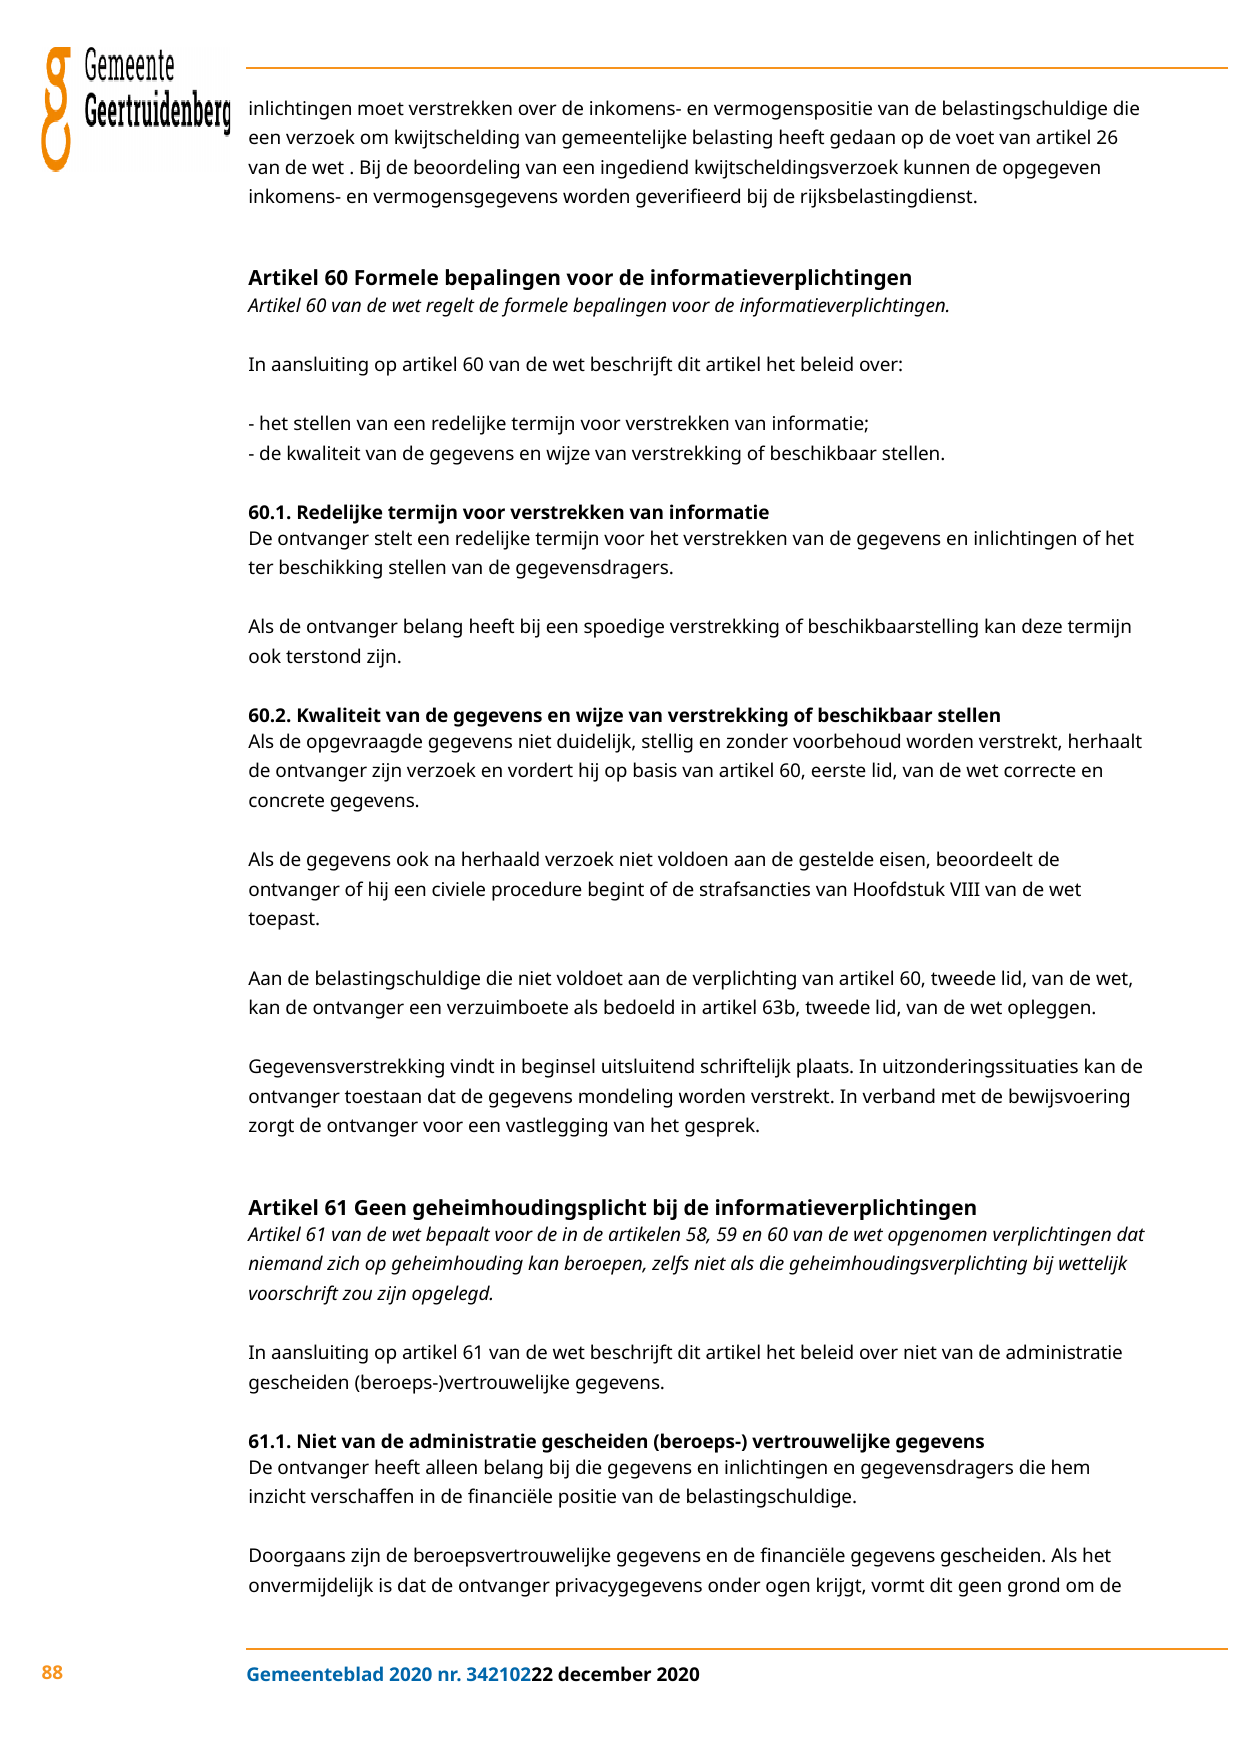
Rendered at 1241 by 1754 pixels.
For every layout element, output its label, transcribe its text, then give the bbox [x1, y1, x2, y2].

text Artikel 61 Geen geheimhoudingsplicht bij de informatieverplichtingen [248, 1193, 1152, 1221]
text Artikel 60 van de wet regelt de formele bepalingen voor de informatieverplichtingen. [248, 292, 1152, 318]
text De ontvanger heeft alleen belang bij die gegevens en inlichtingen en gegevensdragers die hem inzicht verschaffen in de financiële positie van de belastingschuldige. [248, 1454, 1152, 1509]
text Artikel 61 van de wet bepaalt voor de in de artikelen 58, 59 en 60 van de wet opgenomen verplichtingen dat niemand zich op geheimhouding kan beroepen, zelfs niet als die geheimhoudingsverplichting bij wettelijk voorschrift zou zijn opgelegd. [248, 1221, 1152, 1306]
text 61.1. Niet van de administratie gescheiden (beroeps-) vertrouwelijke gegevens [248, 1428, 1152, 1454]
text - het stellen van een redelijke termijn voor verstrekken van informatie; [248, 410, 1152, 436]
text In aansluiting op artikel 60 van de wet beschrijft dit artikel het beleid over: [248, 351, 1152, 377]
text 60.1. Redelijke termijn voor verstrekken van informatie [248, 499, 1152, 525]
text De ontvanger stelt een redelijke termijn voor het verstrekken van de gegevens en inlichtingen of het ter beschikking stellen van de gegevensdragers. [248, 525, 1152, 580]
picture [41, 47, 231, 172]
text inlichtingen moet verstrekken over de inkomens- en vermogenspositie van de belastingschuldige die een verzoek om kwijtschelding van gemeentelijke belasting heeft gedaan op de voet van artikel 26 van de wet . Bij de beoordeling van een ingediend kwijtscheldingsverzoek kunnen de opgegeven inkomens- en vermogensgegevens worden geverifieerd bij de rijksbelastingdienst. [248, 95, 1152, 209]
text 60.2. Kwaliteit van de gegevens en wijze van verstrekking of beschikbaar stellen [248, 702, 1152, 728]
text - de kwaliteit van de gegevens en wijze van verstrekking of beschikbaar stellen. [248, 440, 1152, 466]
text In aansluiting op artikel 61 van de wet beschrijft dit artikel het beleid over niet van de administratie gescheiden (beroeps-)vertrouwelijke gegevens. [248, 1339, 1152, 1395]
text Gegevensverstrekking vindt in beginsel uitsluitend schriftelijk plaats. In uitzonderingssituaties kan de ontvanger toestaan dat de gegevens mondeling worden verstrekt. In verband met de bewijsvoering zorgt de ontvanger voor een vastlegging van het gesprek. [248, 1053, 1152, 1138]
text Artikel 60 Formele bepalingen voor de informatieverplichtingen [248, 263, 1152, 292]
text Als de gegevens ook na herhaald verzoek niet voldoen aan de gestelde eisen, beoordeelt de ontvanger of hij een civiele procedure begint of de strafsancties van Hoofdstuk VIII van de wet toepast. [248, 846, 1152, 931]
text Doorgaans zijn de beroepsvertrouwelijke gegevens en de financiële gegevens gescheiden. Als het onvermijdelijk is dat de ontvanger privacygegevens onder ogen krijgt, vormt dit geen grond om de [248, 1543, 1152, 1598]
text Als de opgevraagde gegevens niet duidelijk, stellig en zonder voorbehoud worden verstrekt, herhaalt de ontvanger zijn verzoek en vordert hij op basis van artikel 60, eerste lid, van de wet correcte en concrete gegevens. [248, 728, 1152, 813]
text Als de ontvanger belang heeft bij een spoedige verstrekking of beschikbaarstelling kan deze termijn ook terstond zijn. [248, 613, 1152, 669]
text Aan de belastingschuldige die niet voldoet aan de verplichting van artikel 60, tweede lid, van de wet, kan de ontvanger een verzuimboete als bedoeld in artikel 63b, tweede lid, van de wet opleggen. [248, 965, 1152, 1020]
